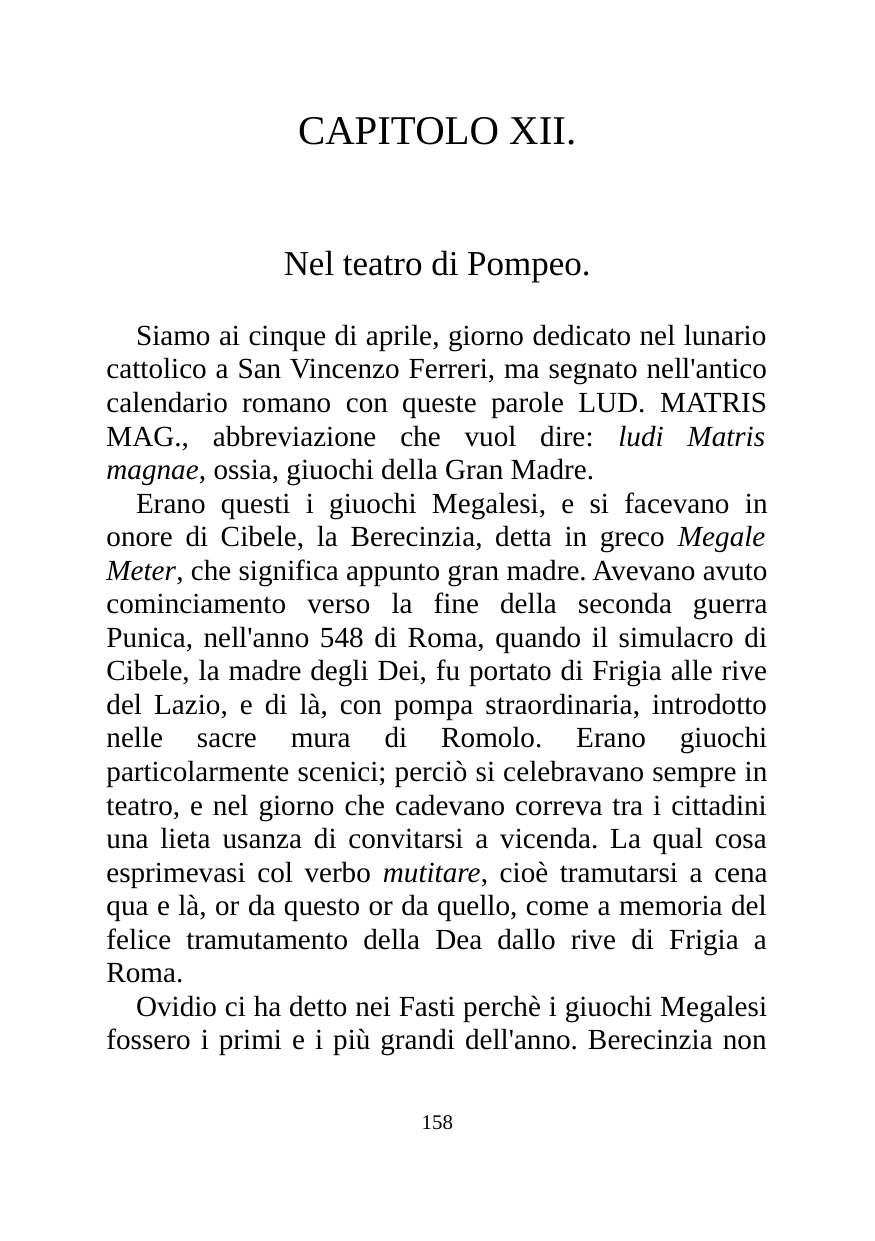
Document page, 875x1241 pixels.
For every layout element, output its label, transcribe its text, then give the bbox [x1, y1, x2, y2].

text Siamo ai cinque di aprile, giorno dedicato nel lunario cattolico a San Vincenzo Ferreri, ma segnato nell'antico calendario romano con queste parole LUD. MATRIS MAG., abbreviazione che vuol dire: ludi Matris magnae, ossia, giuochi della Gran Madre. [106, 318, 768, 486]
subtitle Nel teatro di Pompeo. [106, 242, 768, 283]
text Erano questi i giuochi Megalesi, e si facevano in onore di Cibele, la Berecinzia, detta in greco Megale Meter, che significa appunto gran madre. Avevano avuto cominciamento verso la fine della seconda guerra Punica, nell'anno 548 di Roma, quando il simulacro di Cibele, la madre degli Dei, fu portato di Frigia alle rive del Lazio, e di là, con pompa straordinaria, introdotto nelle sacre mura di Romolo. Erano giuochi particolarmente scenici; perciò si celebravano sempre in teatro, e nel giorno che cadevano correva tra i cittadini una lieta usanza di convitarsi a vicenda. La qual cosa esprimevasi col verbo mutitare, cioè tramutarsi a cena qua e là, or da questo or da quello, come a memoria del felice tramutamento della Dea dallo rive di Frigia a Roma. [106, 486, 768, 989]
subtitle CAPITOLO XII. [106, 106, 768, 153]
text Ovidio ci ha detto nei Fasti perchè i giuochi Megalesi fossero i primi e i più grandi dell'anno. Berecinzia non [106, 989, 768, 1056]
